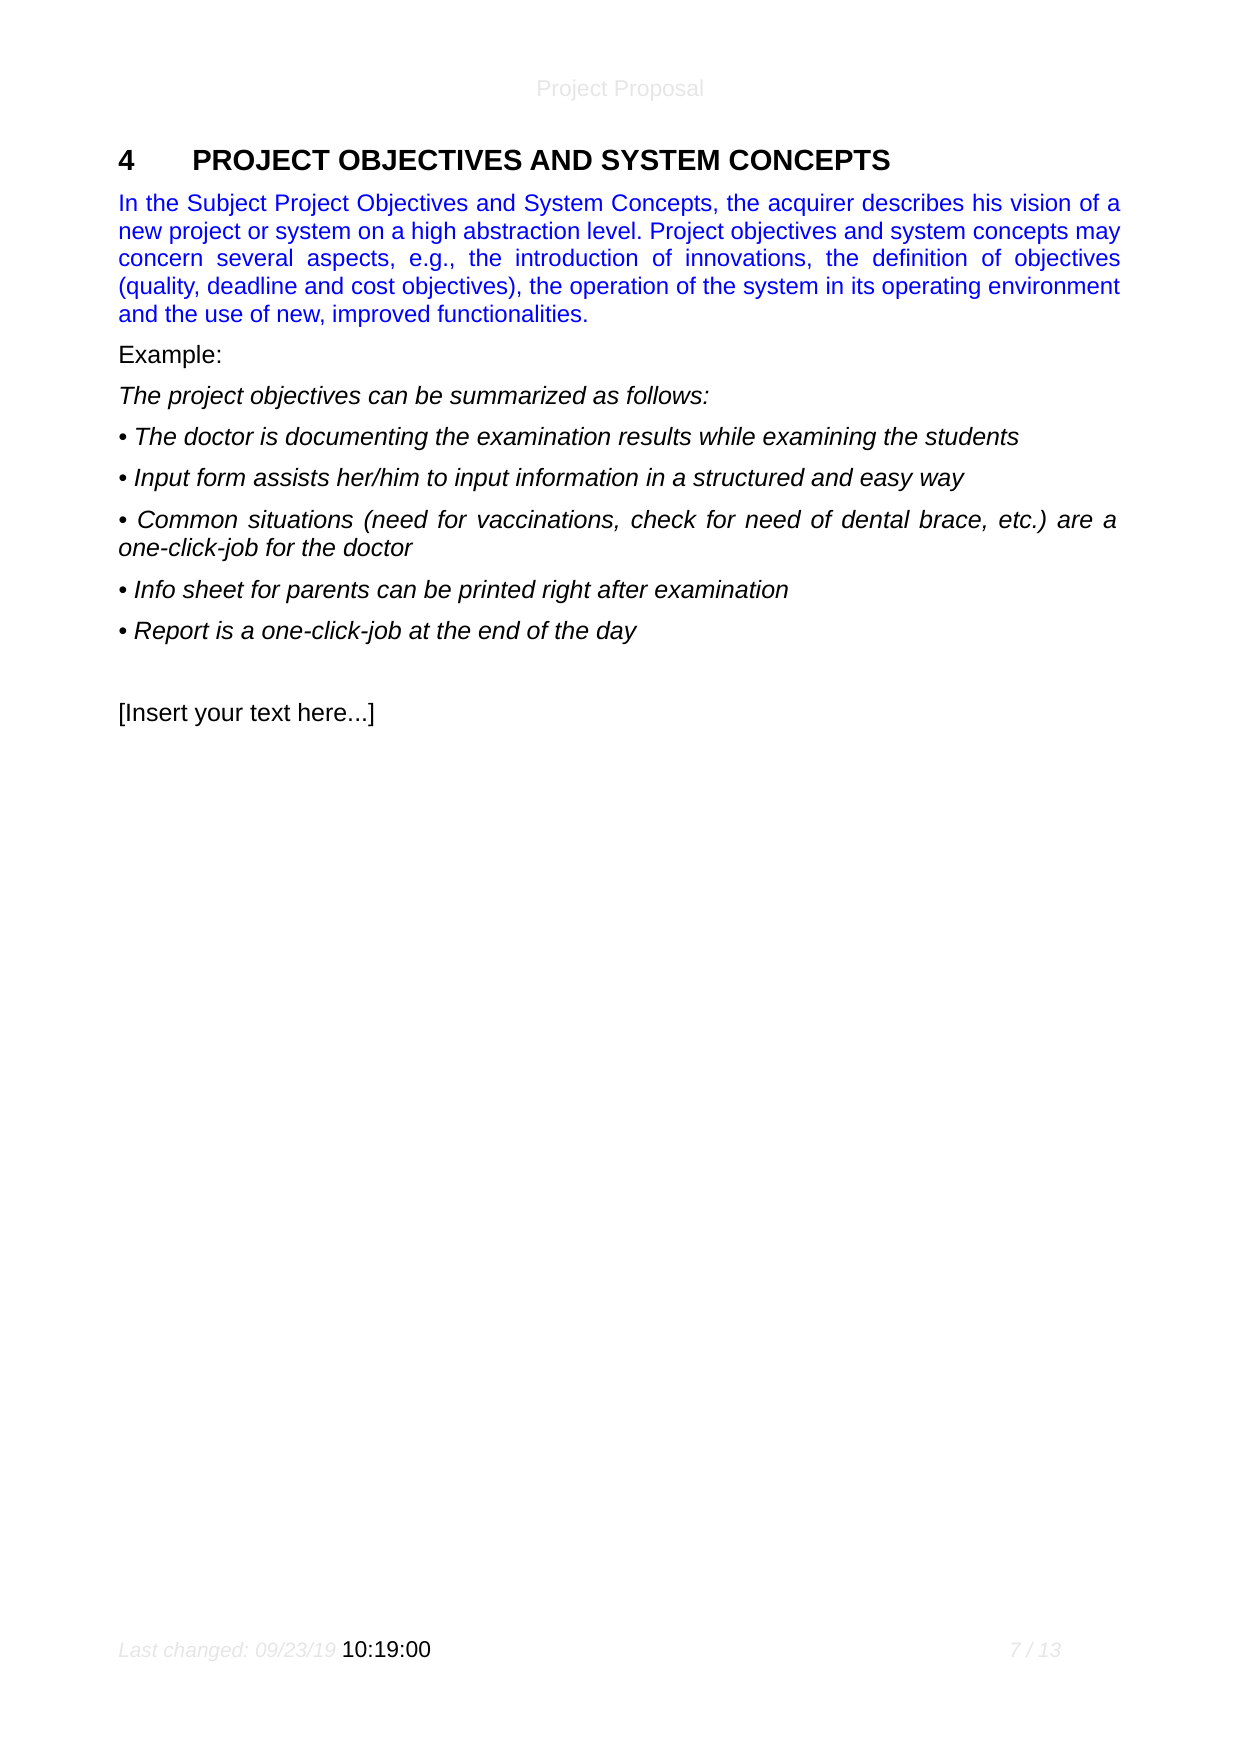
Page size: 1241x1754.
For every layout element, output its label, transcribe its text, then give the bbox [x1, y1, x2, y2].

text • Input form assists her/him to input information in a structured and easy way [118, 463, 1122, 492]
text [Insert your text here...] [118, 698, 1122, 727]
text Example: [118, 340, 1122, 368]
text • The doctor is documenting the examination results while examining the students [118, 422, 1122, 451]
subtitle Project Objectives and System Concepts [118, 143, 1122, 177]
text • Report is a one-click-job at the end of the day [118, 616, 1122, 645]
text The project objectives can be summarized as follows: [118, 381, 1122, 410]
text In the Subject Project Objectives and System Concepts, the acquirer describes his vision of a new project or system on a high abstraction level. Project objectives and system concepts may concern several aspects, e.g., the introduction of innovations, the definition of objectives (quality, deadline and cost objectives), the operation of the system in its operating environment and the use of new, improved functionalities. [118, 189, 1122, 327]
text • Info sheet for parents can be printed right after examination [118, 575, 1122, 603]
text • Common situations (need for vaccinations, check for need of dental brace, etc.) are a one-click-job for the doctor [118, 505, 1122, 562]
